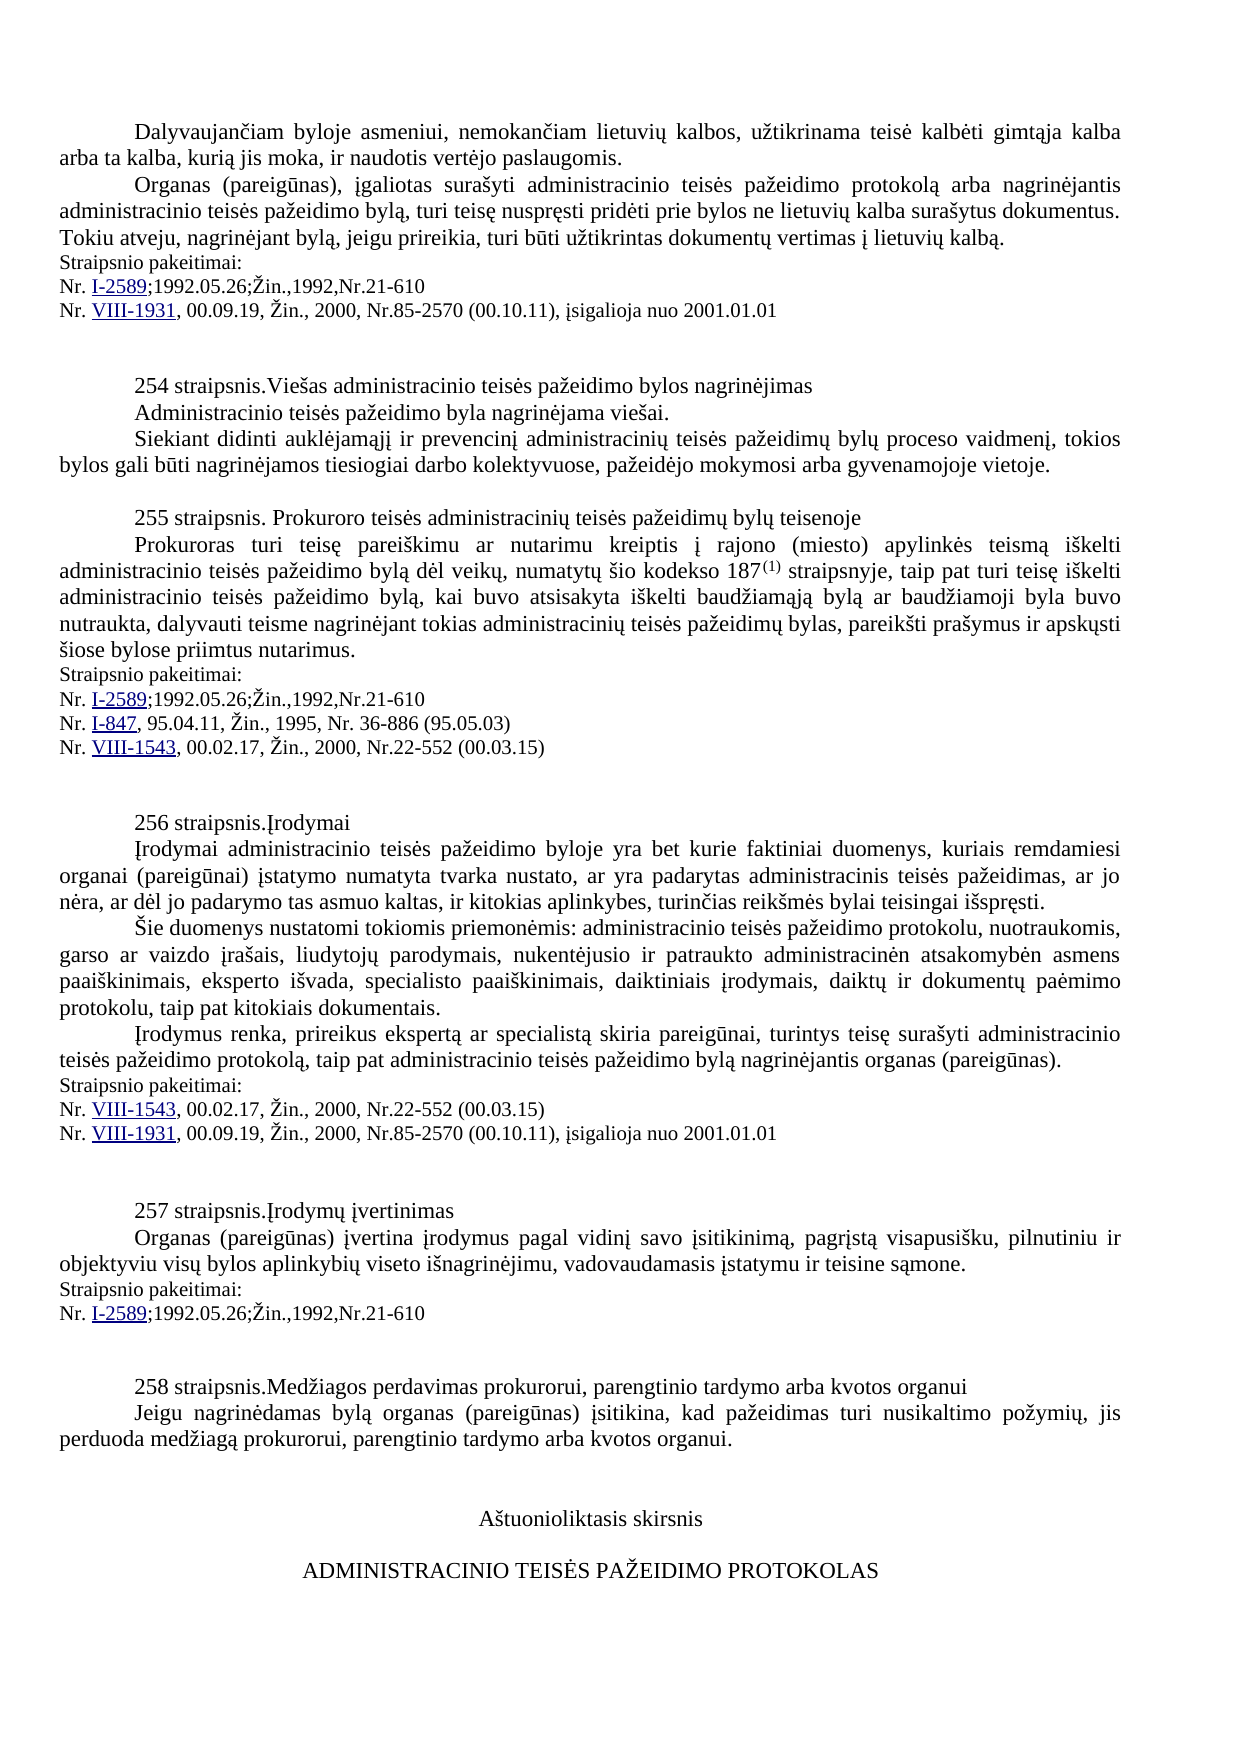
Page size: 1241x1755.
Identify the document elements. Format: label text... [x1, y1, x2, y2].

text ADMINISTRACINIO TEISĖS PAŽEIDIMO PROTOKOLAS [59, 1557, 1122, 1584]
text 258 straipsnis.Medžiagos perdavimas prokurorui, parengtinio tardymo arba kvotos organui [59, 1373, 1122, 1399]
text 256 straipsnis.Įrodymai [59, 809, 1122, 835]
text Nr. I-2589;1992.05.26;Žin.,1992,Nr.21-610 [59, 274, 1122, 298]
text Straipsnio pakeitimai: [59, 1073, 1122, 1097]
text Organas (pareigūnas) įvertina įrodymus pagal vidinį savo įsitikinimą, pagrįstą visapusišku, pilnutiniu ir objektyviu visų bylos aplinkybių viseto išnagrinėjimu, vadovaudamasis įstatymu ir teisine sąmone. [59, 1224, 1122, 1277]
text Nr. I-2589;1992.05.26;Žin.,1992,Nr.21-610 [59, 686, 1122, 711]
text 255 straipsnis. Prokuroro teisės administracinių teisės pažeidimų bylų teisenoje [134, 504, 1122, 531]
text 257 straipsnis.Įrodymų įvertinimas [59, 1197, 1122, 1224]
text Nr. VIII-1931, 00.09.19, Žin., 2000, Nr.85-2570 (00.10.11), įsigalioja nuo 2001.01.01 [59, 1121, 1122, 1145]
text Nr. I-2589;1992.05.26;Žin.,1992,Nr.21-610 [59, 1301, 1122, 1325]
text Nr. VIII-1931, 00.09.19, Žin., 2000, Nr.85-2570 (00.10.11), įsigalioja nuo 2001.01.01 [59, 298, 1122, 322]
text Įrodymai administracinio teisės pažeidimo byloje yra bet kurie faktiniai duomenys, kuriais remdamiesi organai (pareigūnai) įstatymo numatyta tvarka nustato, ar yra padarytas administracinis teisės pažeidimas, ar jo nėra, ar dėl jo padarymo tas asmuo kaltas, ir kitokias aplinkybes, turinčias reikšmės bylai teisingai išspręsti. [59, 835, 1122, 914]
text Straipsnio pakeitimai: [59, 250, 1122, 274]
text Nr. I-847, 95.04.11, Žin., 1995, Nr. 36-886 (95.05.03) [59, 711, 1122, 734]
text Dalyvaujančiam byloje asmeniui, nemokančiam lietuvių kalbos, užtikrinama teisė kalbėti gimtąja kalba arba ta kalba, kurią jis moka, ir naudotis vertėjo paslaugomis. [59, 118, 1122, 171]
text Siekiant didinti auklėjamąjį ir prevencinį administracinių teisės pažeidimų bylų proceso vaidmenį, tokios bylos gali būti nagrinėjamos tiesiogiai darbo kolektyvuose, pažeidėjo mokymosi arba gyvenamojoje vietoje. [59, 425, 1122, 478]
text Aštuonioliktasis skirsnis [59, 1504, 1122, 1531]
text Organas (pareigūnas), įgaliotas surašyti administracinio teisės pažeidimo protokolą arba nagrinėjantis administracinio teisės pažeidimo bylą, turi teisę nuspręsti pridėti prie bylos ne lietuvių kalba surašytus dokumentus. Tokiu atveju, nagrinėjant bylą, jeigu prireikia, turi būti užtikrintas dokumentų vertimas į lietuvių kalbą. [59, 171, 1122, 250]
text Administracinio teisės pažeidimo byla nagrinėjama viešai. [59, 399, 1122, 425]
text Šie duomenys nustatomi tokiomis priemonėmis: administracinio teisės pažeidimo protokolu, nuotraukomis, garso ar vaizdo įrašais, liudytojų parodymais, nukentėjusio ir patraukto administracinėn atsakomybėn asmens paaiškinimais, eksperto išvada, specialisto paaiškinimais, daiktiniais įrodymais, daiktų ir dokumentų paėmimo protokolu, taip pat kitokiais dokumentais. [59, 914, 1122, 1020]
text 254 straipsnis.Viešas administracinio teisės pažeidimo bylos nagrinėjimas [59, 372, 1122, 399]
text Nr. VIII-1543, 00.02.17, Žin., 2000, Nr.22-552 (00.03.15) [59, 1097, 1122, 1121]
text Straipsnio pakeitimai: [59, 662, 1122, 686]
text Įrodymus renka, prireikus ekspertą ar specialistą skiria pareigūnai, turintys teisę surašyti administracinio teisės pažeidimo protokolą, taip pat administracinio teisės pažeidimo bylą nagrinėjantis organas (pareigūnas). [59, 1020, 1122, 1073]
text Nr. VIII-1543, 00.02.17, Žin., 2000, Nr.22-552 (00.03.15) [59, 734, 1122, 759]
text Jeigu nagrinėdamas bylą organas (pareigūnas) įsitikina, kad pažeidimas turi nusikaltimo požymių, jis perduoda medžiagą prokurorui, parengtinio tardymo arba kvotos organui. [59, 1399, 1122, 1452]
text Prokuroras turi teisę pareiškimu ar nutarimu kreiptis į rajono (miesto) apylinkės teismą iškelti administracinio teisės pažeidimo bylą dėl veikų, numatytų šio kodekso 187(1) straipsnyje, taip pat turi teisę iškelti administracinio teisės pažeidimo bylą, kai buvo atsisakyta iškelti baudžiamąją bylą ar baudžiamoji byla buvo nutraukta, dalyvauti teisme nagrinėjant tokias administracinių teisės pažeidimų bylas, pareikšti prašymus ir apskųsti šiose bylose priimtus nutarimus. [59, 531, 1122, 662]
text Straipsnio pakeitimai: [59, 1277, 1122, 1301]
